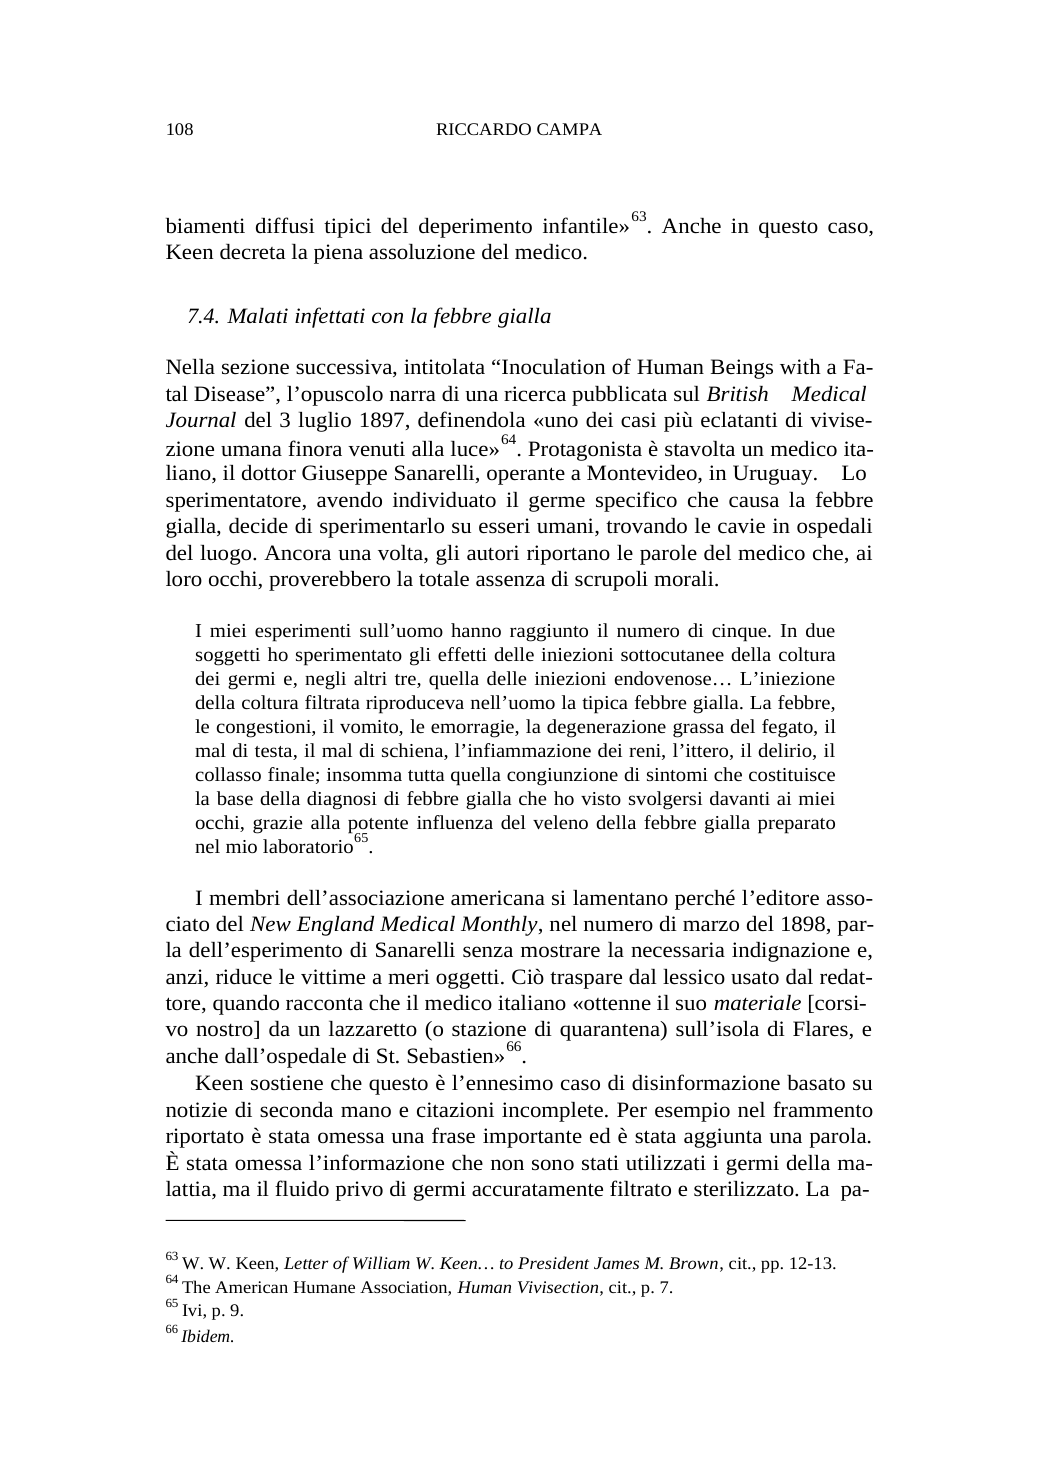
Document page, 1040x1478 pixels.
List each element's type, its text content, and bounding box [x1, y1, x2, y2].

text biamenti diffusi tipici del deperimento infantile»63. Anche in questo caso, Keen decreta la piena assoluzione del medico. [165, 207, 874, 264]
text 63 W. W. Keen, Letter of William W. Keen… to President James M. Brown, cit., pp. 12-13. [165, 1251, 896, 1274]
text 65 Ivi, p. 9. [165, 1298, 896, 1322]
text 66 Ibidem. [165, 1322, 896, 1347]
text I membri dell’associazione americana si lamentano perché l’editore asso- ciato del New England Medical Monthly, nel numero di marzo del 1898, par- la dell’esperimento di Sanarelli senza mostrare la necessaria indignazione e, anzi, riduce le vittime a meri oggetti. Ciò traspare dal lessico usato dal redat- tore, quando racconta che il medico italiano «ottenne il suo materiale [corsi- [165, 884, 874, 1016]
text Journal del 3 luglio 1897, definendola «uno dei casi più eclatanti di vivise- zione umana finora venuti alla luce»64. Protagonista è stavolta un medico ita- liano, il dottor Giuseppe Sanarelli, operante a Montevideo, in Uruguay. Lo [165, 408, 874, 486]
list Malati infettati con la febbre gialla [187, 303, 896, 328]
text vo nostro] da un lazzaretto (o stazione di quarantena) sull’isola di Flares, e anche dall’ospedale di St. Sebastien»66. [165, 1019, 874, 1068]
text sperimentatore, avendo individuato il germe specifico che causa la febbre gialla, decide di sperimentarlo su esseri umani, trovando le cavie in ospedali del luogo. Ancora una volta, gli autori riportano le parole del medico che, ai loro occhi, proverebbero la totale assenza di scrupoli morali. [165, 487, 875, 592]
text Keen sostiene che questo è l’ennesimo caso di disinformazione basato su notizie di seconda mano e citazioni incomplete. Per esempio nel frammento riportato è stata omessa una frase importante ed è stata aggiunta una parola. È stata omessa l’informazione che non sono stati utilizzati i germi della ma- lattia, ma il fluido privo di germi accuratamente filtrato e sterilizzato. La pa- [165, 1070, 874, 1201]
text 64 The American Humane Association, Human Vivisection, cit., p. 7. [165, 1274, 896, 1298]
text I miei esperimenti sull’uomo hanno raggiunto il numero di cinque. In due soggetti ho sperimentato gli effetti delle iniezioni sottocutanee della coltura dei germi e, negli altri tre, quella delle iniezioni endovenose… L’iniezione della coltura filtrata riproduceva nell’uomo la tipica febbre gialla. La febbre, le congestioni, il vomito, le emorragie, la degenerazione grassa del fegato, il mal di testa, il mal di schiena, l’infiammazione dei reni, l’ittero, il delirio, il collasso finale; insomma tutta quella congiunzione di sintomi che costituisce la base della diagnosi di febbre gialla che ho visto svolgersi davanti ai miei occhi, grazie alla potente influenza del veleno della febbre gialla preparato nel mio laboratorio65. [195, 618, 837, 858]
text Nella sezione successiva, intitolata “Inoculation of Human Beings with a Fa- tal Disease”, l’opuscolo narra di una ricerca pubblicata sul British Medical [165, 354, 874, 406]
